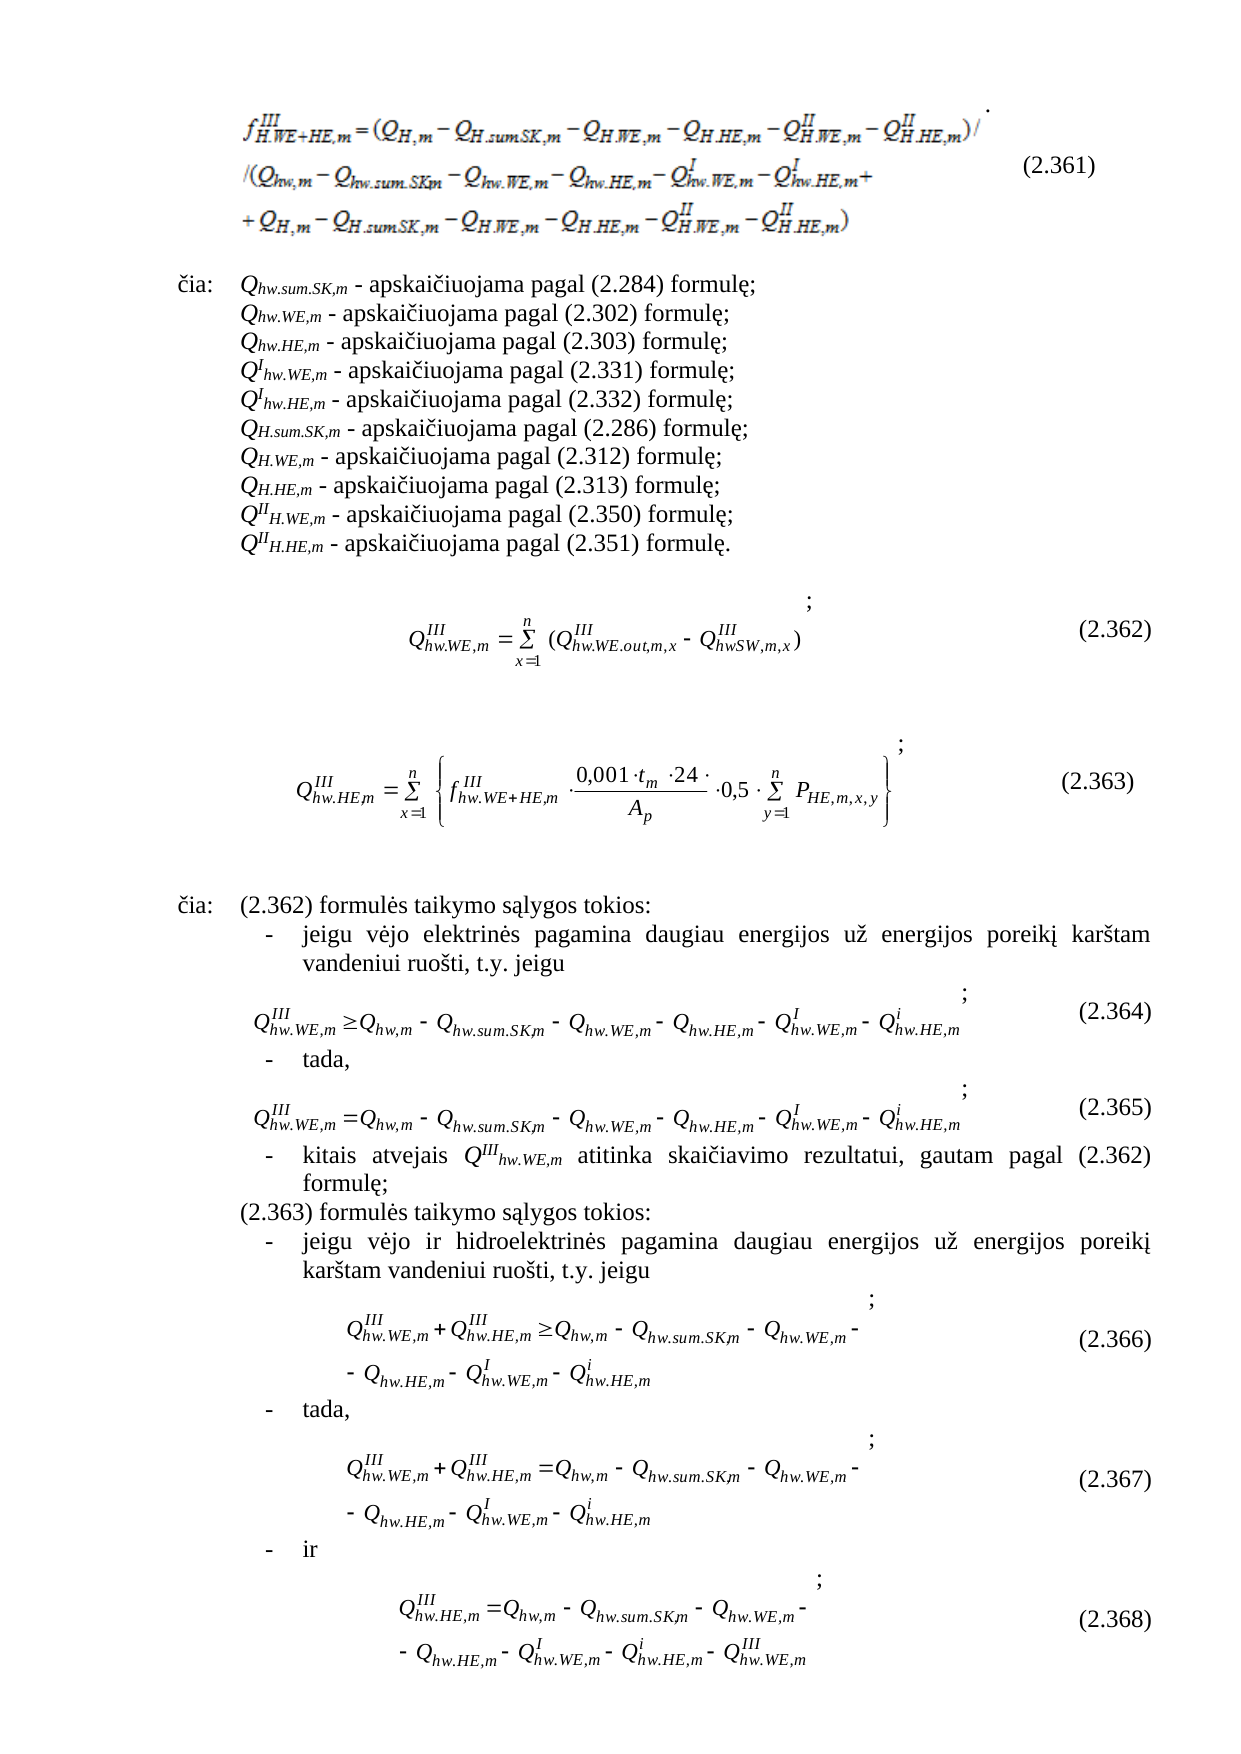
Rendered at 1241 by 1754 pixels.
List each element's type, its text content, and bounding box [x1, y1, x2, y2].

text Qhw.HE,m - apskaičiuojama pagal (2.303) formulę; [240, 326, 1151, 355]
text QH.sum.SK,m - apskaičiuojama pagal (2.286) formulę; [240, 413, 1151, 441]
table_header (2.367) [1052, 1423, 1163, 1534]
table_header (2.364) [1052, 977, 1163, 1044]
table_header (2.362) [1052, 585, 1163, 671]
table_cell . [222, 89, 1011, 240]
table_header (2.365) [1052, 1073, 1163, 1140]
text - kitais atvejais QIIIhw.WE,m atitinka skaičiavimo rezultatui, gautam pagal (2.362) formulę; [265, 1140, 1151, 1197]
text QIhw.HE,m - apskaičiuojama pagal (2.332) formulę; [240, 384, 1151, 413]
table_header ; [166, 1284, 1052, 1394]
table_header ; [166, 1563, 1052, 1673]
table_cell (2.361) [1011, 89, 1107, 240]
table_header ; [166, 1073, 1052, 1140]
text čia: Qhw.sum.SK,m - apskaičiuojama pagal (2.284) formulę; [177, 269, 1151, 298]
text - jeigu vėjo elektrinės pagamina daugiau energijos už energijos poreikį karštam vandeniui ruošti, t.y. jeigu [265, 919, 1151, 977]
table_header ; [166, 977, 1052, 1044]
text QIIH.WE,m - apskaičiuojama pagal (2.350) formulę; [240, 499, 1151, 528]
table_header (2.363) [1020, 729, 1151, 833]
table_header ; [177, 729, 1020, 833]
text QIhw.WE,m - apskaičiuojama pagal (2.331) formulę; [240, 355, 1151, 384]
table_header (2.366) [1052, 1284, 1163, 1394]
text - jeigu vėjo ir hidroelektrinės pagamina daugiau energijos už energijos poreikį karštam vandeniui ruošti, t.y. jeigu [265, 1226, 1151, 1283]
text čia: (2.362) formulės taikymo sąlygos tokios: [177, 891, 1151, 919]
text - ir [265, 1534, 1151, 1563]
text QIIH.HE,m - apskaičiuojama pagal (2.351) formulę. [240, 528, 1151, 556]
table_header (2.368) [1052, 1563, 1163, 1673]
text QH.HE,m - apskaičiuojama pagal (2.313) formulę; [240, 470, 1151, 499]
table_header ; [166, 585, 1052, 671]
text Qhw.WE,m - apskaičiuojama pagal (2.302) formulę; [240, 298, 1151, 326]
text (2.363) formulės taikymo sąlygos tokios: [240, 1197, 1151, 1226]
text QH.WE,m - apskaičiuojama pagal (2.312) formulę; [240, 441, 1151, 470]
table_header ; [166, 1423, 1052, 1534]
text - tada, [265, 1394, 1151, 1423]
text - tada, [265, 1044, 1151, 1073]
